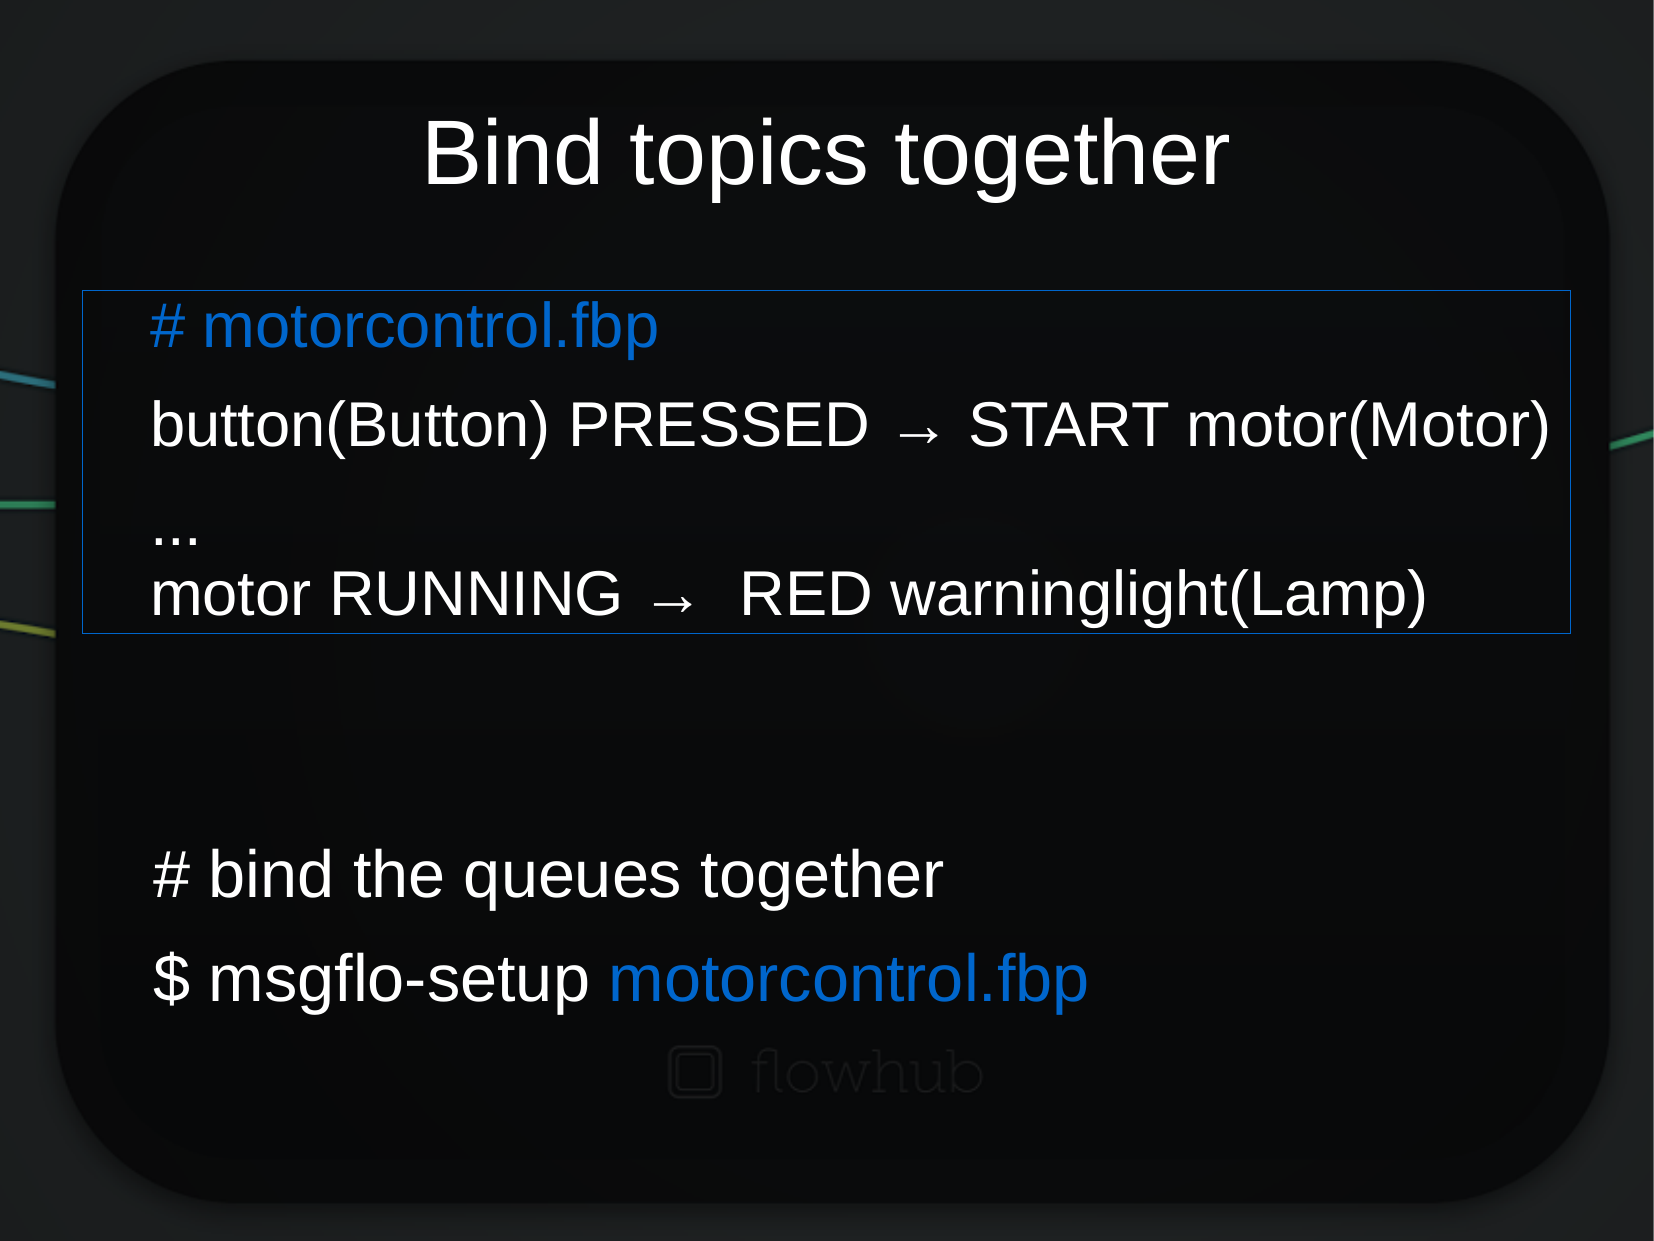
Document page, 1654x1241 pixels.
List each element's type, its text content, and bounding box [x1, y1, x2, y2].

list # bind the queues together $ msgflo-setup motorcontrol.fbp [82, 837, 1571, 1181]
picture [0, 0, 1654, 1241]
title Bind topics together [82, 49, 1571, 257]
list # motorcontrol.fbp button(Button) PRESSED → START motor(Motor) ... motor RUNNING → RED warninglight(Lamp) [82, 290, 1571, 634]
